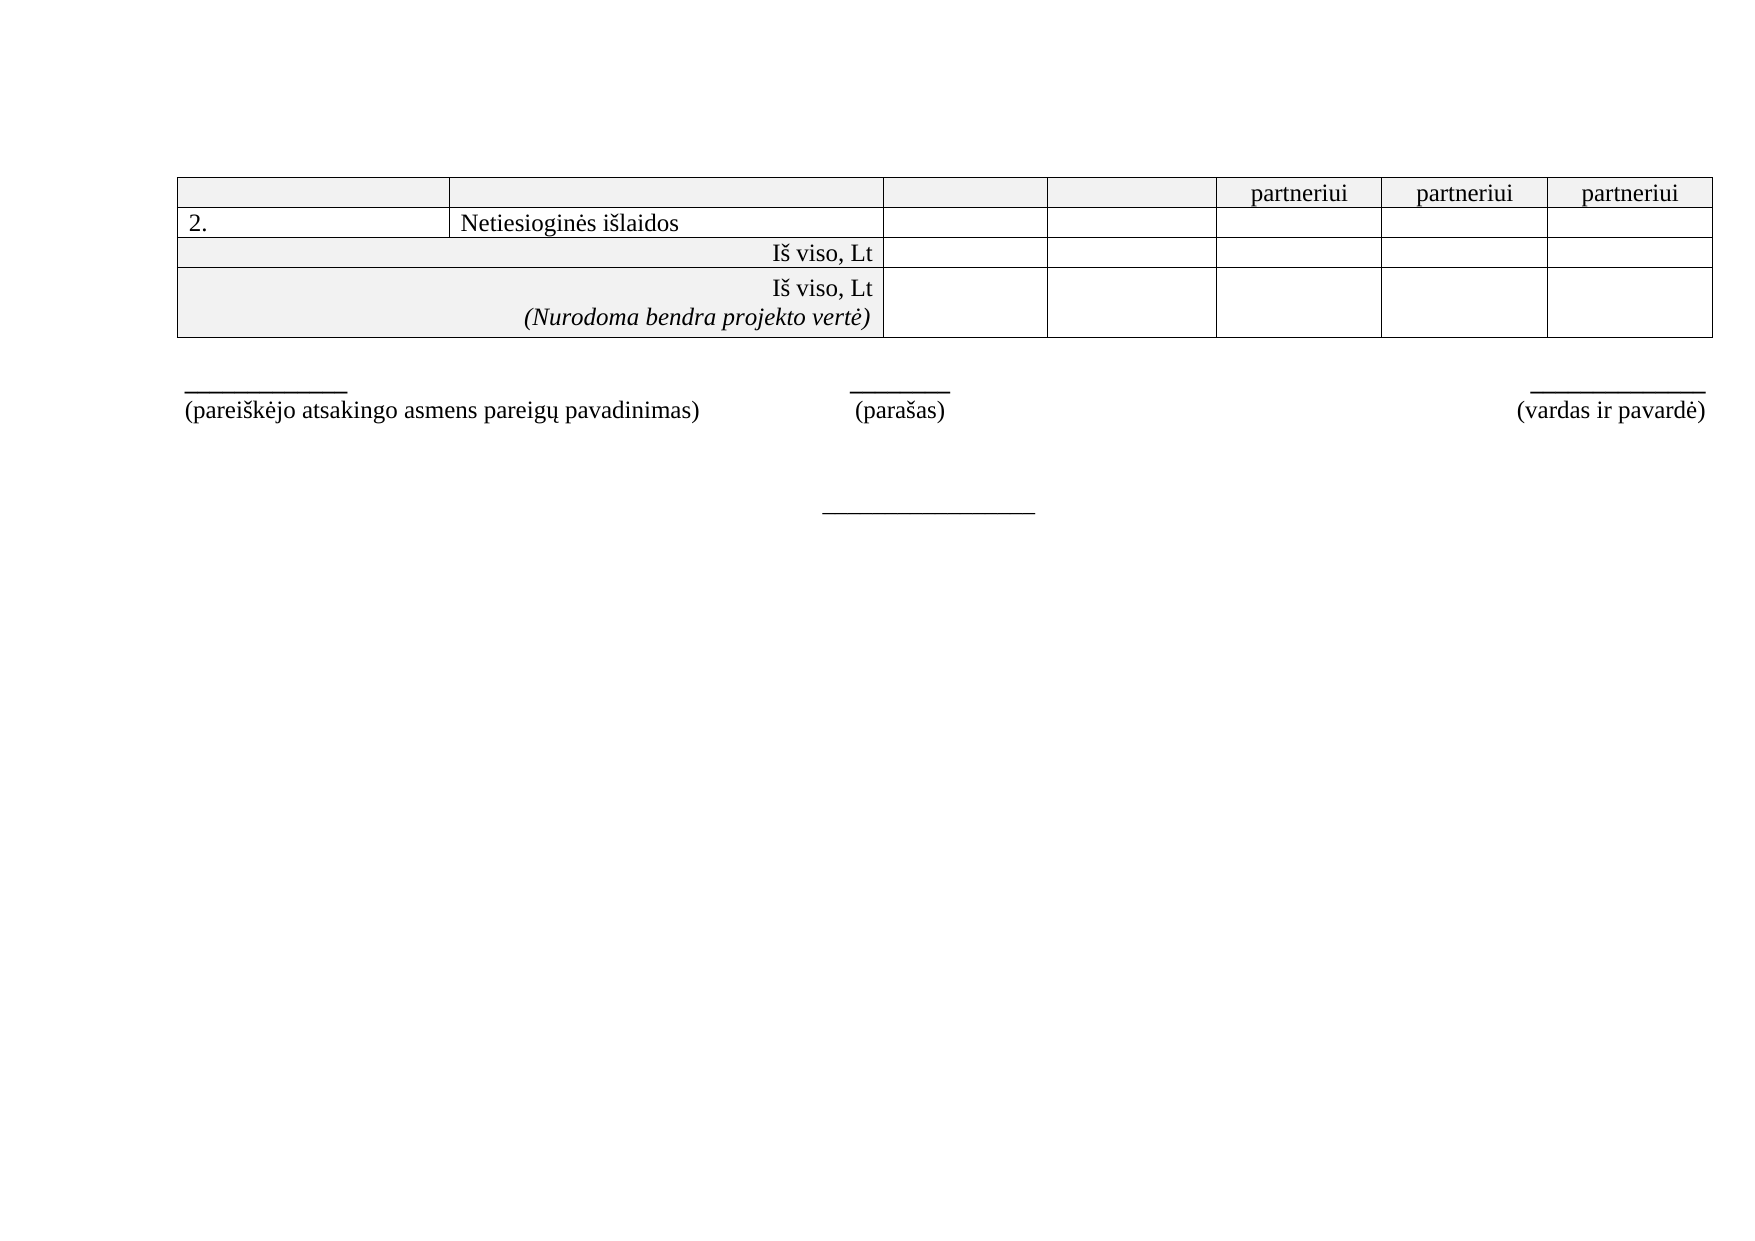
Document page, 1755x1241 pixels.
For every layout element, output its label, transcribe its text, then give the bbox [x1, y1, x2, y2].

table_cell [884, 238, 1047, 267]
text _________________ [177, 488, 1680, 516]
table_cell [1048, 208, 1216, 237]
table_cell [178, 238, 263, 267]
table_cell [1217, 238, 1381, 267]
table_cell [1217, 208, 1381, 237]
table_cell Iš viso, Lt (Nurodoma bendra projekto vertė) [263, 268, 883, 337]
table_cell [1048, 268, 1216, 337]
table_header ________ (parašas) [734, 367, 1066, 459]
table_cell [884, 208, 1047, 237]
table_cell [178, 178, 449, 207]
table_cell [450, 178, 883, 207]
table_cell partneriui [1548, 178, 1712, 207]
table_cell [1548, 238, 1712, 267]
table_cell partneriui [1382, 178, 1547, 207]
table_cell [884, 268, 1047, 337]
table_cell 2. [178, 208, 449, 237]
table_cell [884, 178, 1047, 207]
table_cell Netiesioginės išlaidos [450, 208, 883, 237]
table_cell Iš viso, Lt [263, 238, 883, 267]
table_cell [1548, 208, 1712, 237]
table_cell [1382, 238, 1547, 267]
table_cell [1548, 268, 1712, 337]
table_cell [1382, 208, 1547, 237]
table_cell [1382, 268, 1547, 337]
table_cell [178, 268, 263, 337]
table_cell [1217, 268, 1381, 337]
table_cell [1048, 238, 1216, 267]
table_cell [1048, 178, 1216, 207]
table_header ______________ (vardas ir pavardė) [1066, 367, 1713, 459]
table_cell partneriui [1217, 178, 1381, 207]
table_header _____________ (pareiškėjo atsakingo asmens pareigų pavadinimas) [177, 367, 734, 459]
